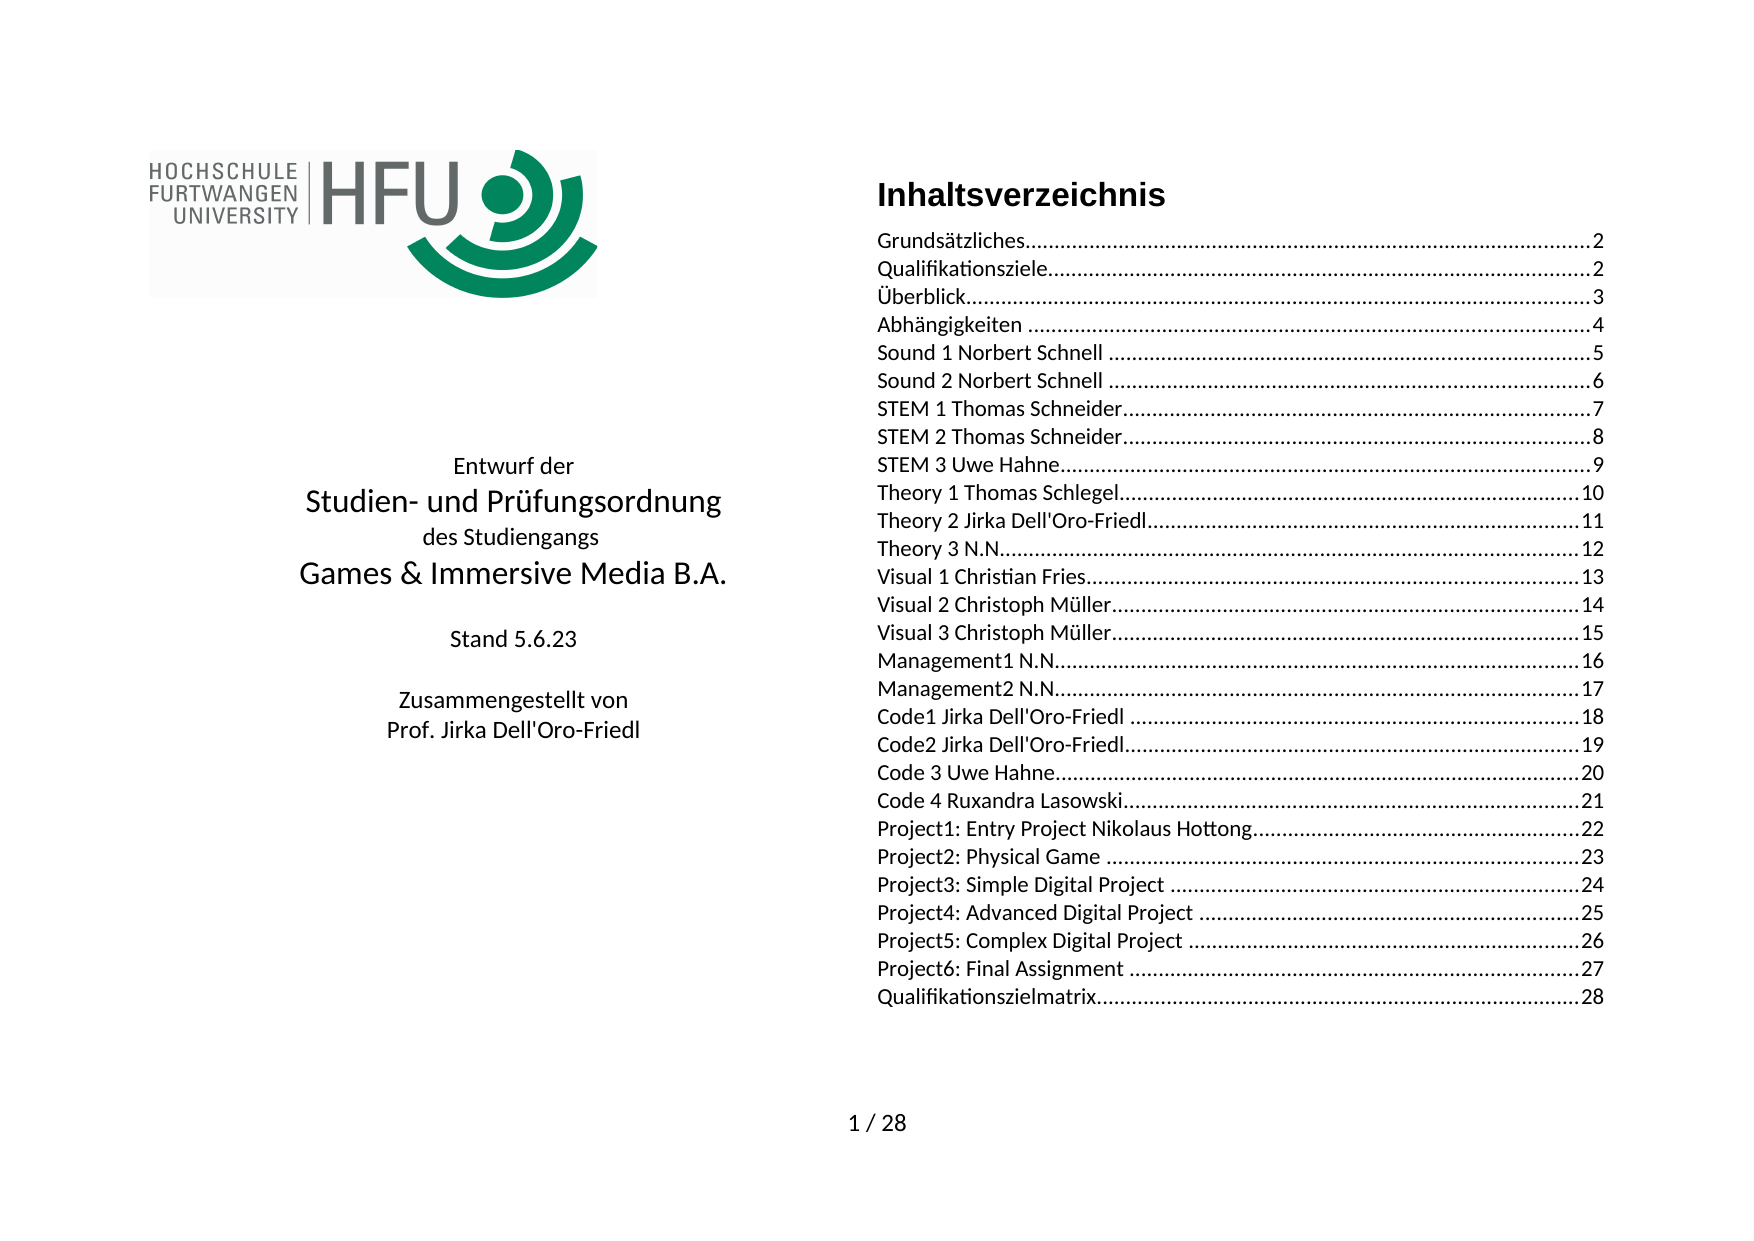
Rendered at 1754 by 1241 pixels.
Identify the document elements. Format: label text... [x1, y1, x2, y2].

picture [150, 150, 598, 298]
text Entwurf der [150, 450, 877, 481]
text Project2: Physical Game 23 [877, 842, 1604, 870]
text Project6: Final Assignment 27 [877, 954, 1604, 982]
text Project5: Complex Digital Project 26 [877, 926, 1604, 954]
text Grundsätzliches 2 [877, 226, 1604, 254]
text Abhängigkeiten 4 [877, 310, 1604, 338]
text Code 3 Uwe Hahne 20 [877, 758, 1604, 786]
text Studien- und Prüfungsordnung [150, 481, 877, 521]
text des Studiengangs [150, 521, 877, 552]
text Visual 2 Christoph Müller 14 [877, 590, 1604, 618]
text Sound 1 Norbert Schnell 5 [877, 338, 1604, 366]
text Qualifikationsziele 2 [877, 254, 1604, 282]
text Games & Immersive Media B.A. [150, 552, 877, 592]
text Qualifikationszielmatrix 28 [877, 982, 1604, 1011]
text STEM 2 Thomas Schneider 8 [877, 422, 1604, 450]
text Zusammengestellt von [150, 684, 877, 714]
text Code1 Jirka Dell'Oro-Friedl 18 [877, 702, 1604, 730]
text Stand 5.6.23 [150, 623, 877, 653]
text Theory 1 Thomas Schlegel 10 [877, 478, 1604, 506]
text Project3: Simple Digital Project 24 [877, 870, 1604, 898]
text Project4: Advanced Digital Project 25 [877, 898, 1604, 926]
text Management1 N.N. 16 [877, 646, 1604, 674]
text Code2 Jirka Dell'Oro-Friedl 19 [877, 730, 1604, 758]
text Sound 2 Norbert Schnell 6 [877, 366, 1604, 394]
subtitle Inhaltsverzeichnis [877, 175, 1604, 213]
text Project1: Entry Project Nikolaus Hottong 22 [877, 814, 1604, 842]
text Code 4 Ruxandra Lasowski 21 [877, 786, 1604, 814]
text Prof. Jirka Dell'Oro-Friedl [150, 714, 877, 745]
text Management2 N.N. 17 [877, 674, 1604, 702]
text Überblick 3 [877, 282, 1604, 310]
text Theory 3 N.N. 12 [877, 534, 1604, 562]
text STEM 3 Uwe Hahne 9 [877, 450, 1604, 478]
text Visual 1 Christian Fries 13 [877, 562, 1604, 590]
text STEM 1 Thomas Schneider 7 [877, 394, 1604, 422]
text Visual 3 Christoph Müller 15 [877, 618, 1604, 646]
text Theory 2 Jirka Dell'Oro-Friedl 11 [877, 506, 1604, 534]
